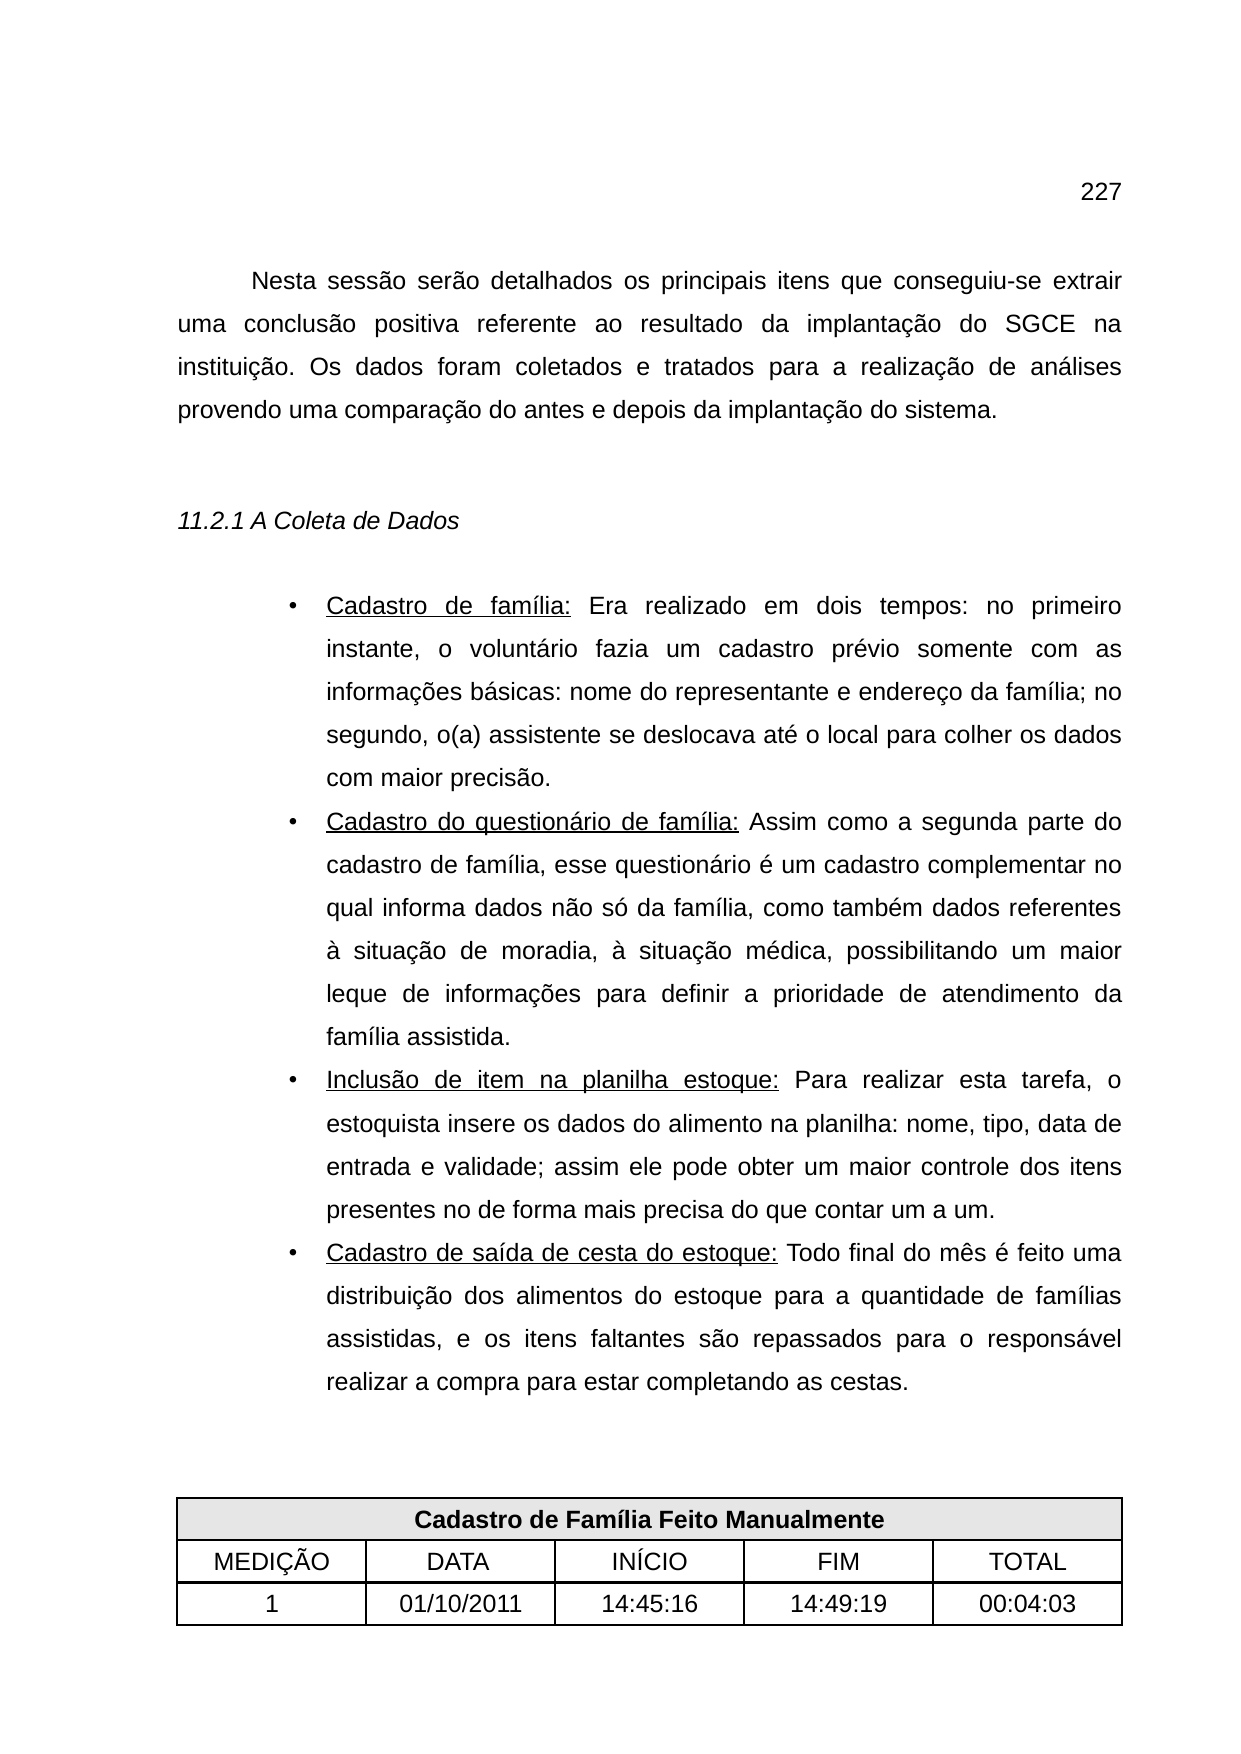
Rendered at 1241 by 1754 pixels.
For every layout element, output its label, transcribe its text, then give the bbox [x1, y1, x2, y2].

table_cell INÍCIO [556, 1541, 743, 1581]
table_cell 01/10/2011 [367, 1584, 554, 1624]
table_header Cadastro de Família Feito Manualmente [178, 1499, 1121, 1539]
table_cell 14:45:16 [556, 1584, 743, 1624]
table_cell 1 [178, 1584, 365, 1624]
table_cell 14:49:19 [745, 1584, 932, 1624]
list Cadastro do questionário de família: Assim como a segunda parte do cadastro de família, esse questionário é um cadastro complementar no qual informa dados não só da família, como também dados referentes à situação de moradia, à situação médica, possibilitando um maior leque de informações para definir a prioridade de atendimento da família assistida. [288, 806, 1122, 1051]
list Cadastro de família: Era realizado em dois tempos: no primeiro instante, o voluntário fazia um cadastro prévio somente com as informações básicas: nome do representante e endereço da família; no segundo, o(a) assistente se deslocava até o local para colher os dados com maior precisão. [288, 591, 1122, 792]
list Inclusão de item na planilha estoque: Para realizar esta tarefa, o estoquista insere os dados do alimento na planilha: nome, tipo, data de entrada e validade; assim ele pode obter um maior controle dos itens presentes no de forma mais precisa do que contar um a um. [288, 1065, 1122, 1223]
text Nesta sessão serão detalhados os principais itens que conseguiu-se extrair uma conclusão positiva referente ao resultado da implantação do SGCE na instituição. Os dados foram coletados e tratados para a realização de análises provendo uma comparação do antes e depois da implantação do sistema. [177, 266, 1122, 424]
table_cell 00:04:03 [934, 1584, 1121, 1624]
table_cell TOTAL [934, 1541, 1121, 1581]
table_cell MEDIÇÃO [178, 1541, 365, 1581]
list Cadastro de saída de cesta do estoque: Todo final do mês é feito uma distribuição dos alimentos do estoque para a quantidade de famílias assistidas, e os itens faltantes são repassados para o responsável realizar a compra para estar completando as cestas. [288, 1238, 1122, 1396]
table_cell FIM [745, 1541, 932, 1581]
subtitle 11.2.1 A Coleta de Dados [177, 506, 1122, 535]
table_cell DATA [367, 1541, 554, 1581]
